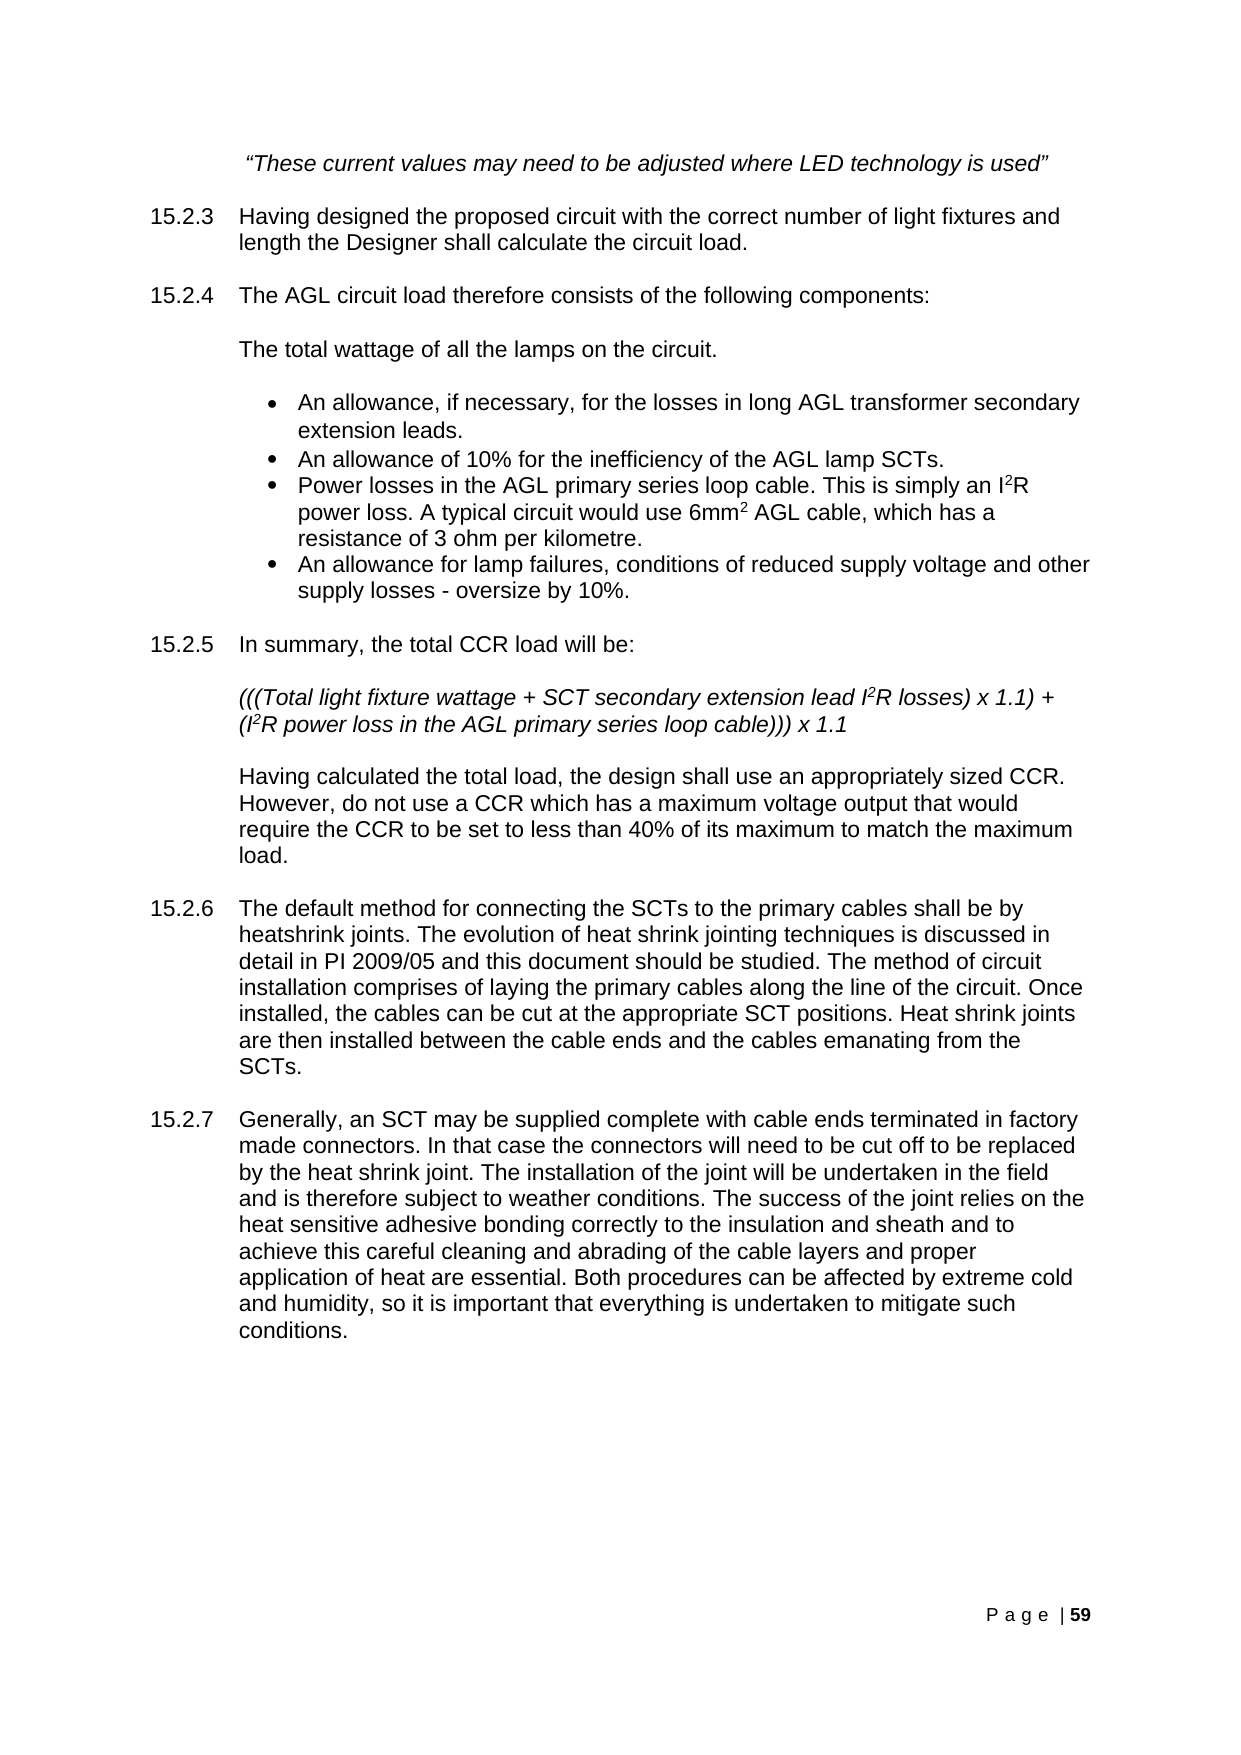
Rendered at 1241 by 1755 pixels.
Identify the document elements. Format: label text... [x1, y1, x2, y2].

list In summary, the total CCR load will be: [150, 631, 1091, 658]
list The default method for connecting the SCTs to the primary cables shall be by heatshrink joints. The evolution of heat shrink jointing techniques is discussed in detail in PI 2009/05 and this document should be studied. The method of circuit installation comprises of laying the primary cables along the line of the circuit. Once installed, the cables can be cut at the appropriate SCT positions. Heat shrink joints are then installed between the cable ends and the cables emanating from the SCTs. [150, 895, 1091, 1079]
list An allowance, if necessary, for the losses in long AGL transformer secondary extension leads. [268, 388, 1091, 446]
list The AGL circuit load therefore consists of the following components: [150, 282, 1091, 308]
list Generally, an SCT may be supplied complete with cable ends terminated in factory made connectors. In that case the connectors will need to be cut off to be replaced by the heat shrink joint. The installation of the joint will be undertaken in the field and is therefore subject to weather conditions. The success of the joint relies on the heat sensitive adhesive bonding correctly to the insulation and sheath and to achieve this careful cleaning and abrading of the cable layers and proper application of heat are essential. Both procedures can be affected by extreme cold and humidity, so it is important that everything is undertaken to mitigate such conditions. [150, 1106, 1091, 1343]
text The total wattage of all the lamps on the circuit. [239, 336, 1091, 362]
list Power losses in the AGL primary series loop cable. This is simply an I2R power loss. A typical circuit would use 6mm2 AGL cable, which has a resistance of 3 ohm per kilometre. [268, 472, 1091, 551]
text (((Total light fixture wattage + SCT secondary extension lead I2R losses) x 1.1) + (I2R power loss in the AGL primary series loop cable))) x 1.1 [239, 684, 1091, 737]
text “These current values may need to be adjusted where LED technology is used” [150, 150, 1091, 176]
list An allowance of 10% for the inefficiency of the AGL lamp SCTs. [268, 446, 1091, 472]
list Having designed the proposed circuit with the correct number of light fixtures and length the Designer shall calculate the circuit load. [150, 203, 1091, 255]
list An allowance for lamp failures, conditions of reduced supply voltage and other supply losses - oversize by 10%. [268, 551, 1091, 604]
text Having calculated the total load, the design shall use an appropriately sized CCR. However, do not use a CCR which has a maximum voltage output that would require the CCR to be set to less than 40% of its maximum to match the maximum load. [239, 763, 1091, 869]
